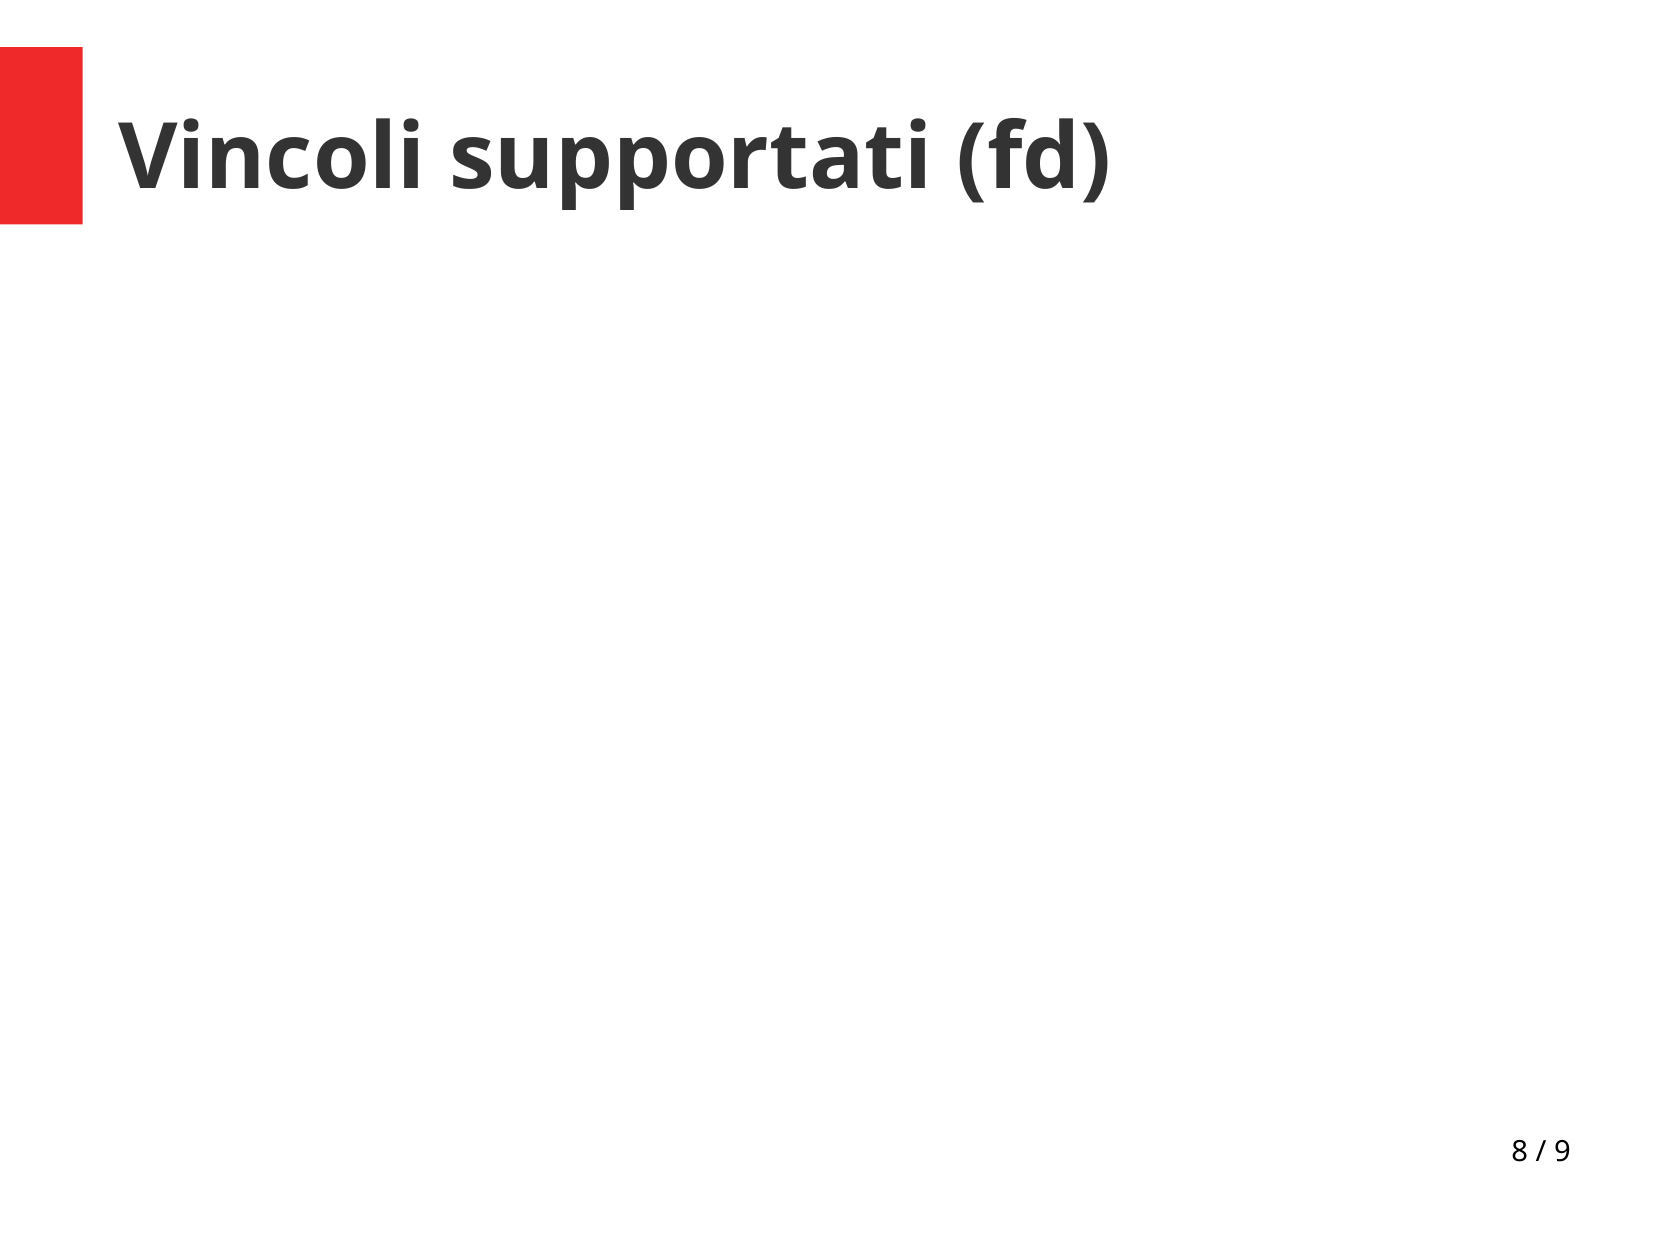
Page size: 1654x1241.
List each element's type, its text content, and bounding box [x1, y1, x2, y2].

title Vincoli supportati (fd) [118, 49, 1571, 257]
